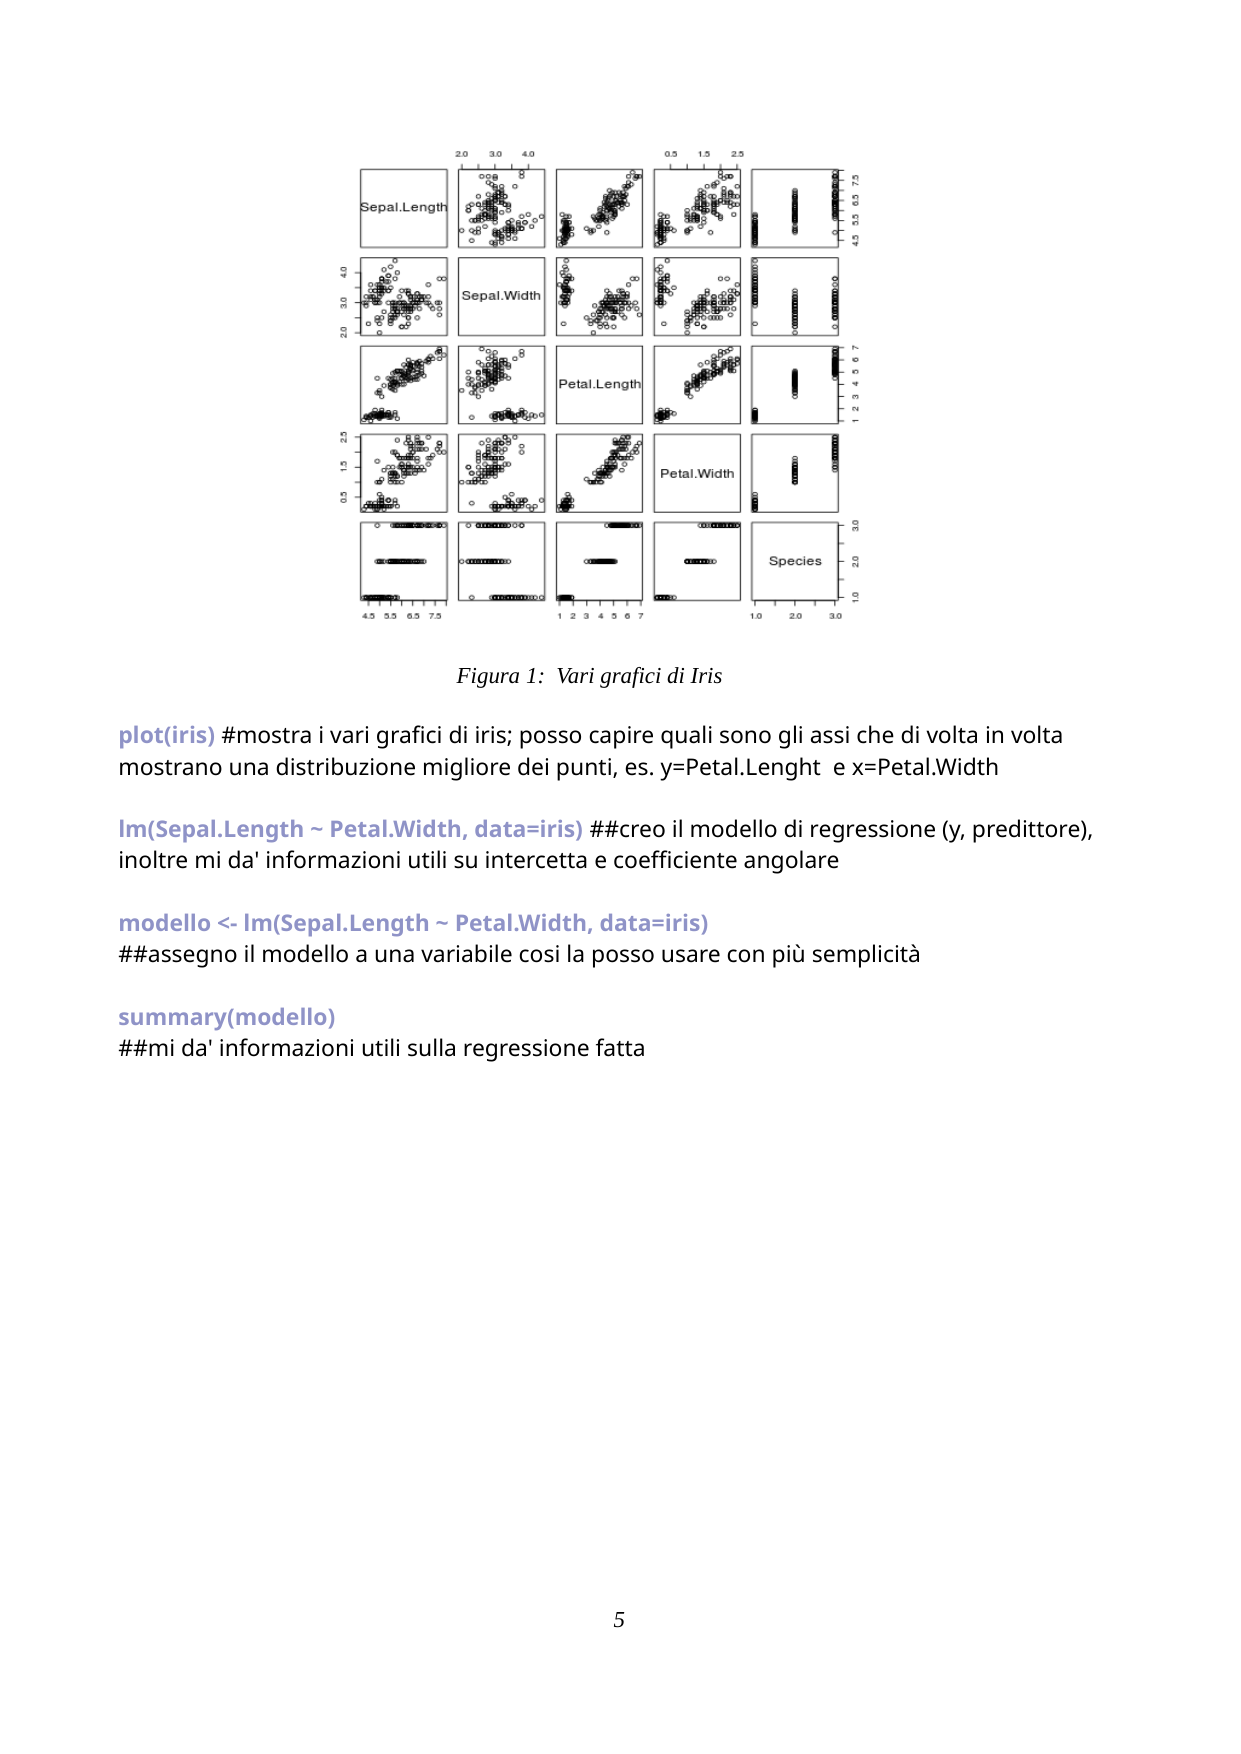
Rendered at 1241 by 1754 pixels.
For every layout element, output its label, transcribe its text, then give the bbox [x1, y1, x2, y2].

text lm(Sepal.Length ~ Petal.Width, data=iris) ##creo il modello di regressione (y, predittore), inoltre mi da' informazioni utili su intercetta e coefficiente angolare [118, 813, 1122, 876]
text Figura 1: Vari grafici di Iris [262, 657, 919, 688]
text modello <- lm(Sepal.Length ~ Petal.Width, data=iris) [118, 907, 1122, 938]
picture [262, 136, 919, 657]
text summary(modello) [118, 1001, 1122, 1032]
text ##mi da' informazioni utili sulla regressione fatta [118, 1032, 1122, 1063]
text ##assegno il modello a una variabile cosi la posso usare con più semplicità [118, 938, 1122, 969]
text plot(iris) #mostra i vari grafici di iris; posso capire quali sono gli assi che di volta in volta mostrano una distribuzione migliore dei punti, es. y=Petal.Lenght e x=Petal.Width [118, 719, 1122, 782]
